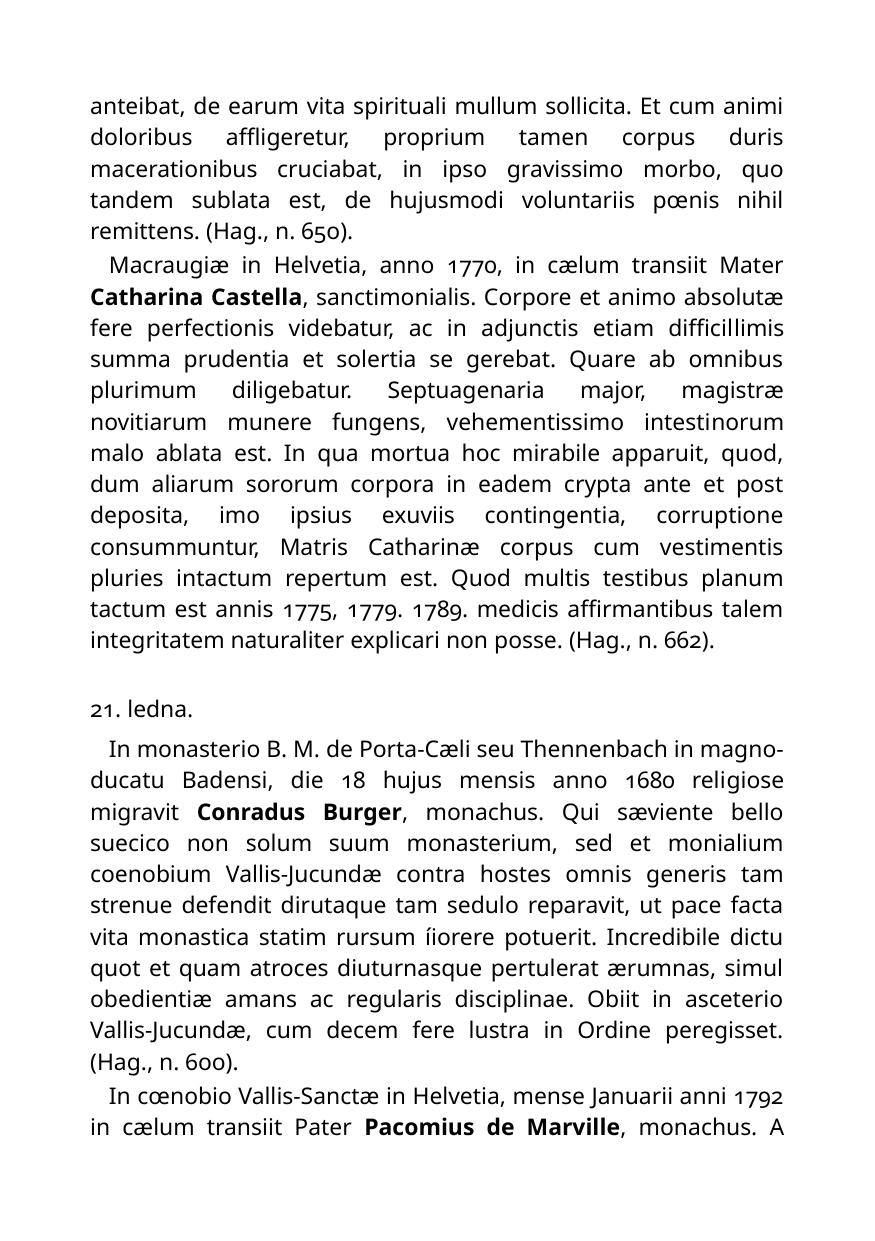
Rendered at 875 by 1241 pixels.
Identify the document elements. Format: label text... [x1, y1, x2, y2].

text In monasterio B. M. de Porta-Cæli seu Thennenbach in magno-ducatu Badensi, die 18 hujus mensis anno 1680 reli­giose migravit Conradus Burger, monachus. Qui sæviente bello suecico non solum suum monasterium, sed et monialium coenobium Vallis-Jucundæ contra hostes omnis generis tam strenue defendit dirutaque tam sedulo reparavit, ut pace facta vita monastica statim rursum íiorere potuerit. Incredibile dictu quot et quam atroces diuturnasque pertulerat ærumnas, simul obedientiæ amans ac regularis disciplinae. Obiit in asceterio Vallis-Jucundæ, cum decem fere lustra in Ordine peregisset. (Hag., n. 6oo). [90, 733, 784, 1077]
text anteibat, de earum vita spirituali mullum sollicita. Et cum animi doloribus affligeretur, proprium tamen corpus duris macerationibus cruciabat, in ipso gravissimo morbo, quo tandem sublata est, de hujusmodi voluntariis pœnis nihil remittens. (Hag., n. 65o). [90, 90, 784, 246]
text 21. ledna. [90, 693, 784, 724]
text In cœnobio Vallis-Sanctæ in Helvetia, mense Januarii anni 1792 in cælum transiit Pater Pacomius de Marville, mona­chus. A [90, 1080, 784, 1142]
text Macraugiæ in Helvetia, anno 1770, in cælum transiit Mater Catharina Castella, sanctimonialis. Corpore et animo absolutæ fere perfectionis videbatur, ac in adjunctis etiam difficil­limis summa prudentia et solertia se gerebat. Quare ab omnibus plurimum diligebatur. Septuagenaria major, magistræ novitiarum munere fungens, vehementissimo intesti­norum malo ablata est. In qua mortua hoc mirabile apparuit, quod, dum aliarum sororum corpora in eadem crypta ante et post deposita, imo ipsius exuviis contingentia, corruptione consummuntur, Matris Catharinæ corpus cum vestimentis pluries intactum repertum est. Quod multis testibus planum tactum est annis 1775, 1779. 1789. medicis affirmantibus talem integritatem naturaliter explicari non posse. (Hag., n. 662). [90, 249, 784, 656]
